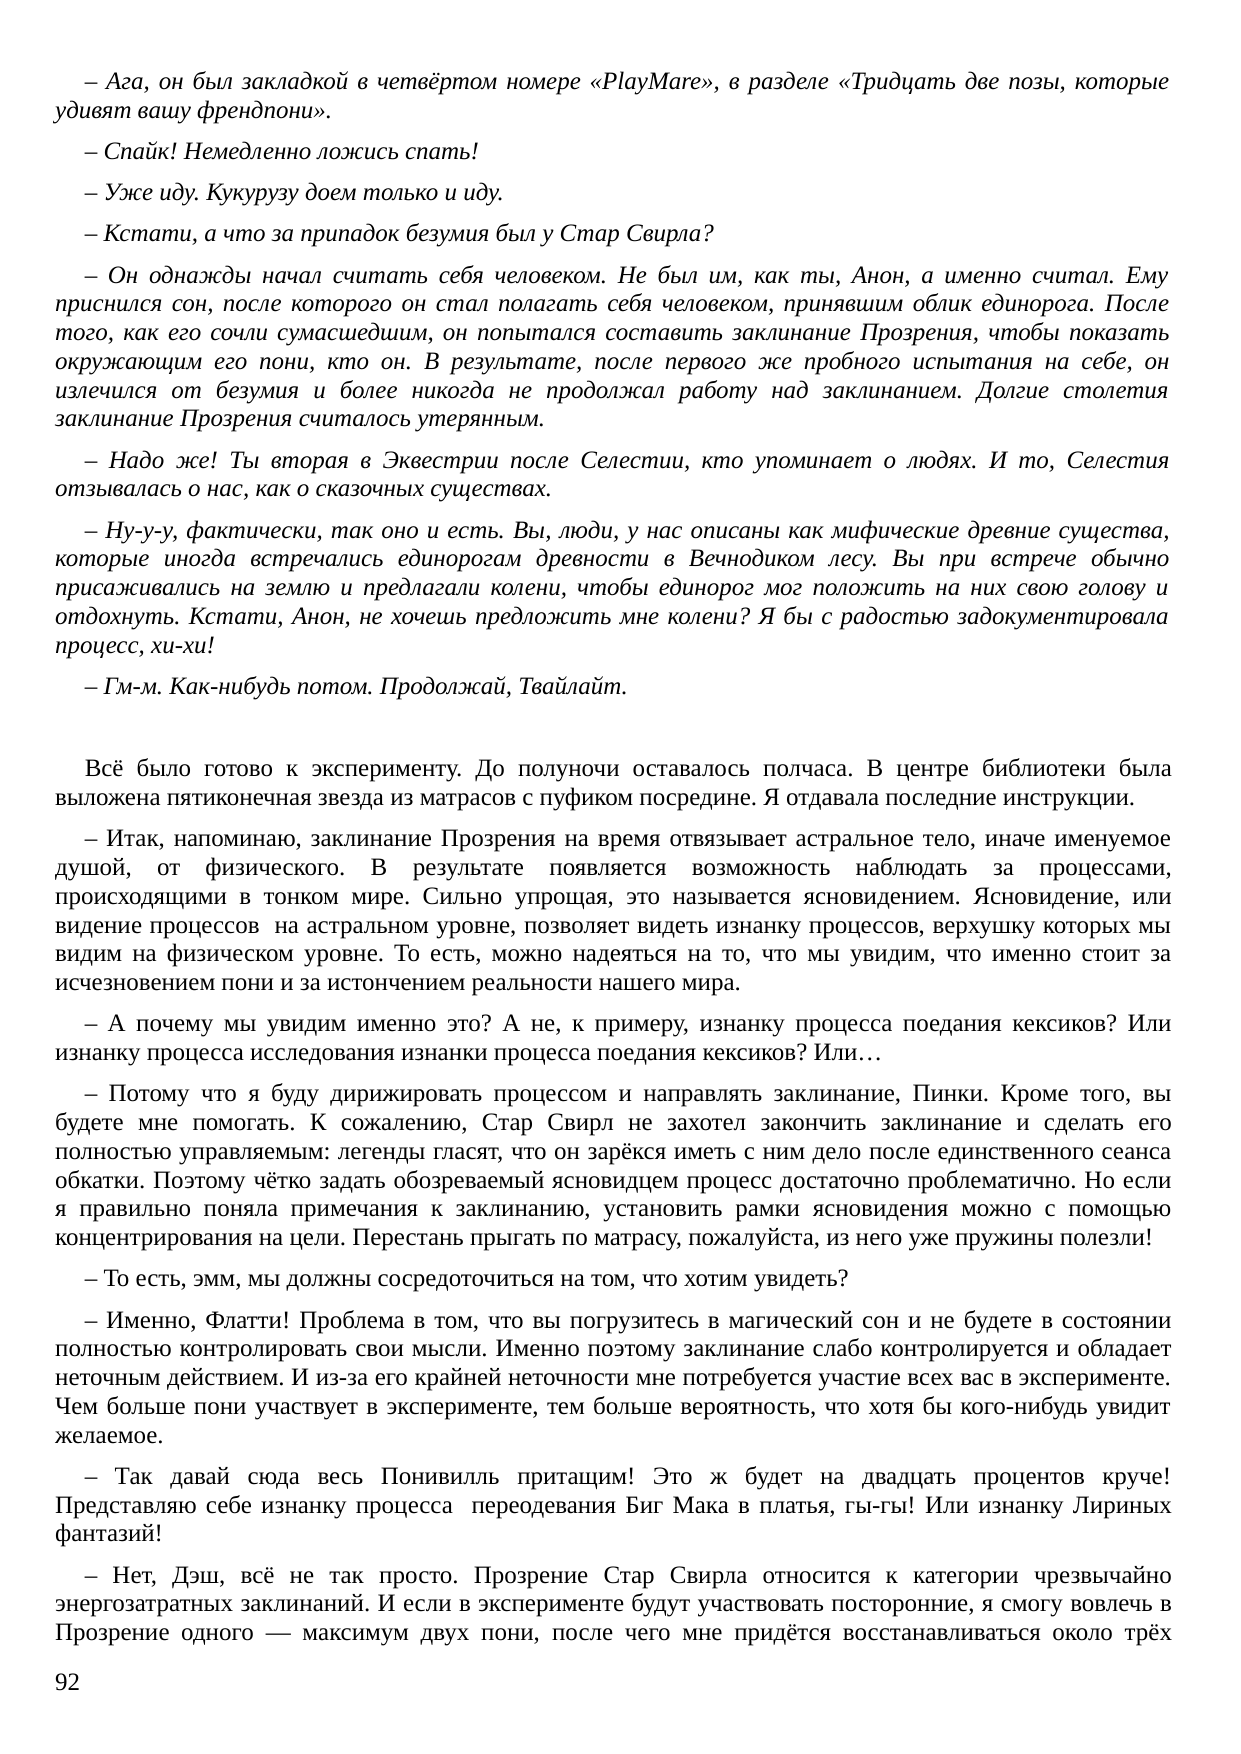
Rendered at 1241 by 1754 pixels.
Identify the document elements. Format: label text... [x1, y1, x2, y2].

text – То есть, эмм, мы должны сосредоточиться на том, что хотим увидеть? [55, 1263, 1173, 1292]
text – Именно, Флатти! Проблема в том, что вы погрузитесь в магический сон и не будете в состоянии полностью контролировать свои мысли. Именно поэтому заклинание слабо контролируется и обладает неточным действием. И из-за его крайней неточности мне потребуется участие всех вас в эксперименте. Чем больше пони участвует в эксперименте, тем больше вероятность, что хотя бы кого-нибудь увидит желаемое. [55, 1305, 1173, 1448]
text – Ага, он был закладкой в четвёртом номере «PlayMare», в разделе «Тридцать две позы, которые удивят вашу френдпони». [55, 66, 1173, 123]
text – Потому что я буду дирижировать процессом и направлять заклинание, Пинки. Кроме того, вы будете мне помогать. К сожалению, Стар Свирл не захотел закончить заклинание и сделать его полностью управляемым: легенды гласят, что он зарёкся иметь с ним дело после единственного сеанса обкатки. Поэтому чётко задать обозреваемый ясновидцем процесс достаточно проблематично. Но если я правильно поняла примечания к заклинанию, установить рамки ясновидения можно с помощью концентрирования на цели. Перестань прыгать по матрасу, пожалуйста, из него уже пружины полезли! [55, 1078, 1173, 1251]
text – А почему мы увидим именно это? А не, к примеру, изнанку процесса поедания кексиков? Или изнанку процесса исследования изнанки процесса поедания кексиков? Или… [55, 1008, 1173, 1066]
text – Ну-у-у, фактически, так оно и есть. Вы, люди, у нас описаны как мифические древние существа, которые иногда встречались единорогам древности в Вечнодиком лесу. Вы при встрече обычно присаживались на землю и предлагали колени, чтобы единорог мог положить на них свою голову и отдохнуть. Кстати, Анон, не хочешь предложить мне колени? Я бы с радостью задокументировала процесс, хи-хи! [55, 515, 1173, 658]
text – Нет, Дэш, всё не так просто. Прозрение Стар Свирла относится к категории чрезвычайно энергозатратных заклинаний. И если в эксперименте будут участвовать посторонние, я смогу вовлечь в Прозрение одного — максимум двух пони, после чего мне придётся восстанавливаться около трёх [55, 1560, 1173, 1646]
text – Гм-м. Как-нибудь потом. Продолжай, Твайлайт. [55, 671, 1173, 700]
text – Кстати, а что за припадок безумия был у Стар Свирла? [55, 218, 1173, 247]
text – Уже иду. Кукурузу доем только и иду. [55, 177, 1173, 206]
text – Он однажды начал считать себя человеком. Не был им, как ты, Анон, а именно считал. Ему приснился сон, после которого он стал полагать себя человеком, принявшим облик единорога. После того, как его сочли сумасшедшим, он попытался составить заклинание Прозрения, чтобы показать окружающим его пони, кто он. В результате, после первого же пробного испытания на себе, он излечился от безумия и более никогда не продолжал работу над заклинанием. Долгие столетия заклинание Прозрения считалось утерянным. [55, 260, 1173, 432]
text – Итак, напоминаю, заклинание Прозрения на время отвязывает астральное тело, иначе именуемое душой, от физического. В результате появляется возможность наблюдать за процессами, происходящими в тонком мире. Сильно упрощая, это называется ясновидением. Ясновидение, или видение процессов на астральном уровне, позволяет видеть изнанку процессов, верхушку которых мы видим на физическом уровне. То есть, можно надеяться на то, что мы увидим, что именно стоит за исчезновением пони и за истончением реальности нашего мира. [55, 823, 1173, 996]
text Всё было готово к эксперименту. До полуночи оставалось полчаса. В центре библиотеки была выложена пятиконечная звезда из матрасов с пуфиком посредине. Я отдавала последние инструкции. [55, 753, 1173, 811]
text – Надо же! Ты вторая в Эквестрии после Селестии, кто упоминает о людях. И то, Селестия отзывалась о нас, как о сказочных существах. [55, 445, 1173, 502]
text – Так давай сюда весь Понивилль притащим! Это ж будет на двадцать процентов круче! Представляю себе изнанку процесса переодевания Биг Мака в платья, гы-гы! Или изнанку Лириных фантазий! [55, 1461, 1173, 1547]
text – Спайк! Немедленно ложись спать! [55, 136, 1173, 165]
